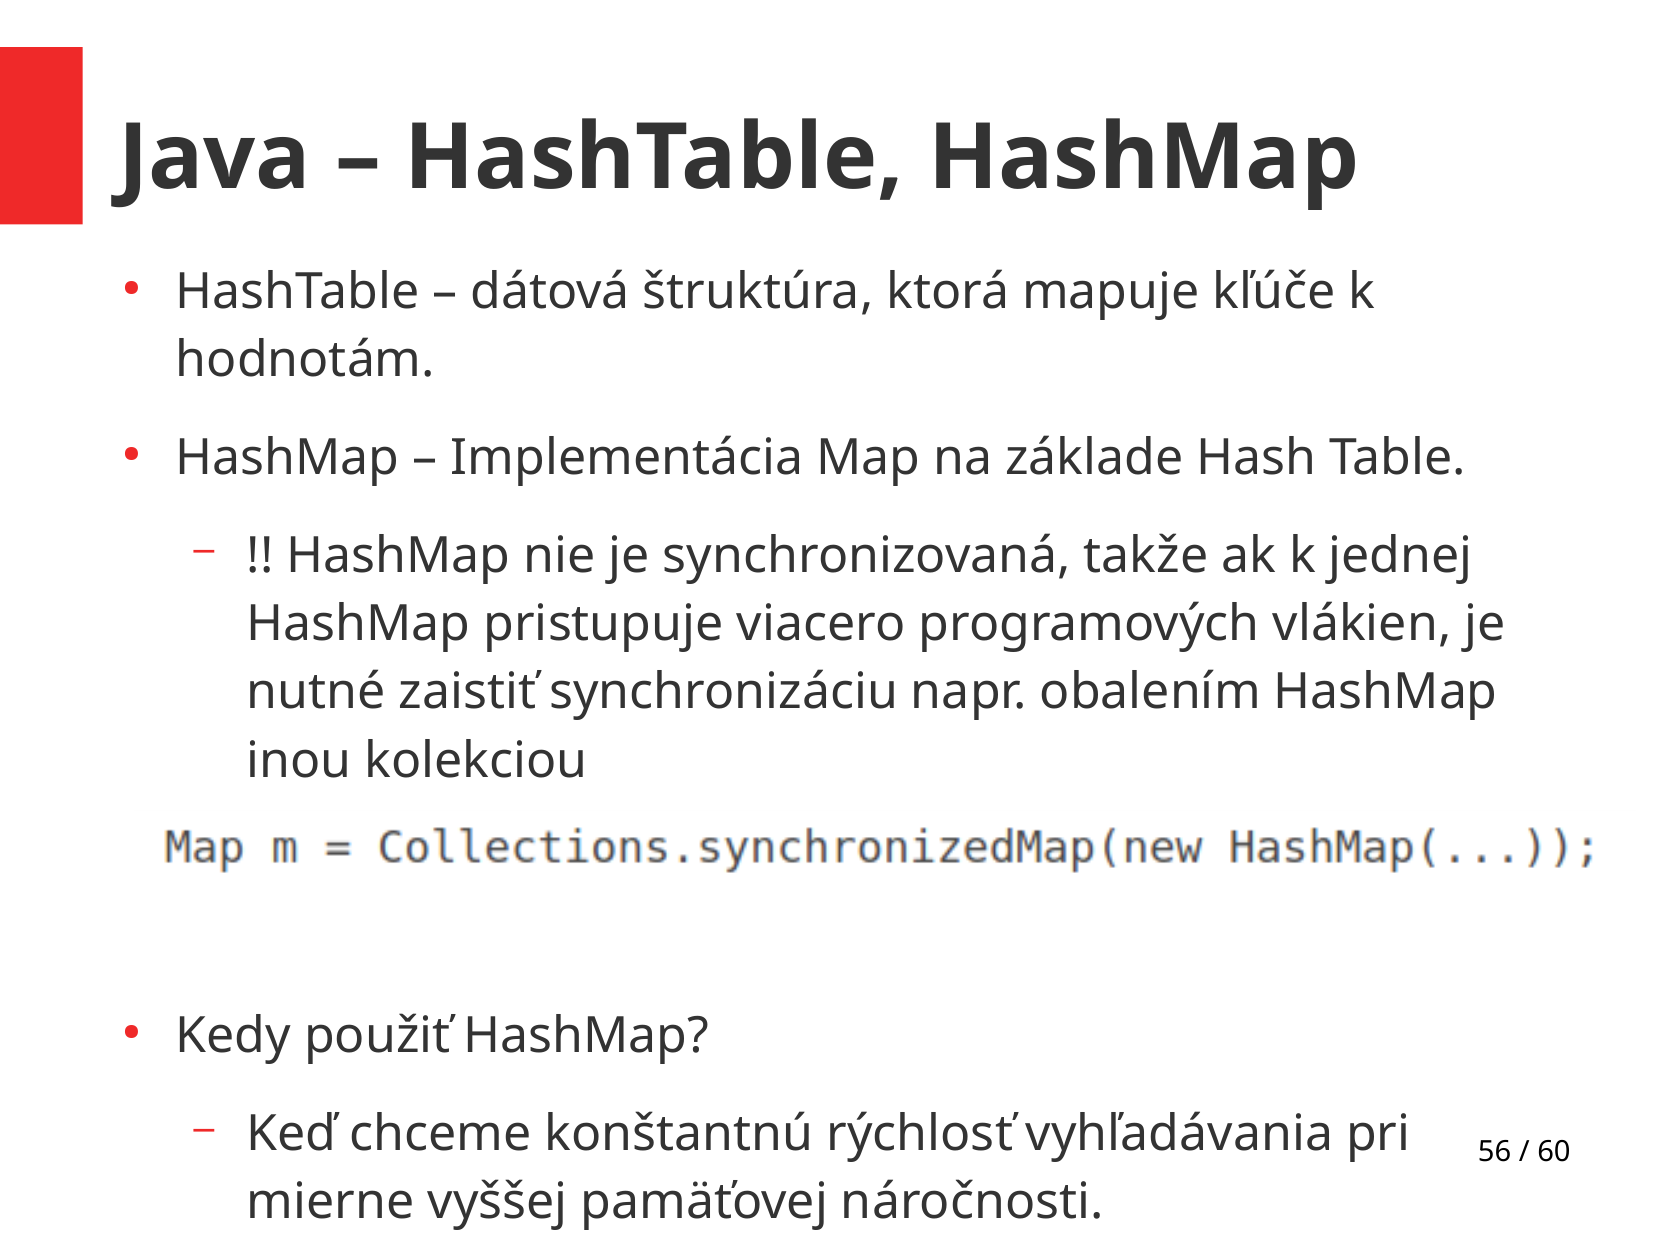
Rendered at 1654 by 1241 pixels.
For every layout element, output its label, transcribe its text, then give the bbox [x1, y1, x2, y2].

list HashTable – dátová štruktúra, ktorá mapuje kľúče k hodnotám. HashMap – Implementácia Map na základe Hash Table. !! HashMap nie je synchronizovaná, takže ak k jednej HashMap pristupuje viacero programových vlákien, je nutné zaistiť synchronizáciu napr. obalením HashMap inou kolekciou Kedy použiť HashMap? Keď chceme konštantnú rýchlosť vyhľadávania pri mierne vyššej pamäťovej náročnosti. [105, 255, 1523, 975]
title Java – HashTable, HashMap [118, 45, 1571, 260]
picture [134, 809, 1636, 895]
